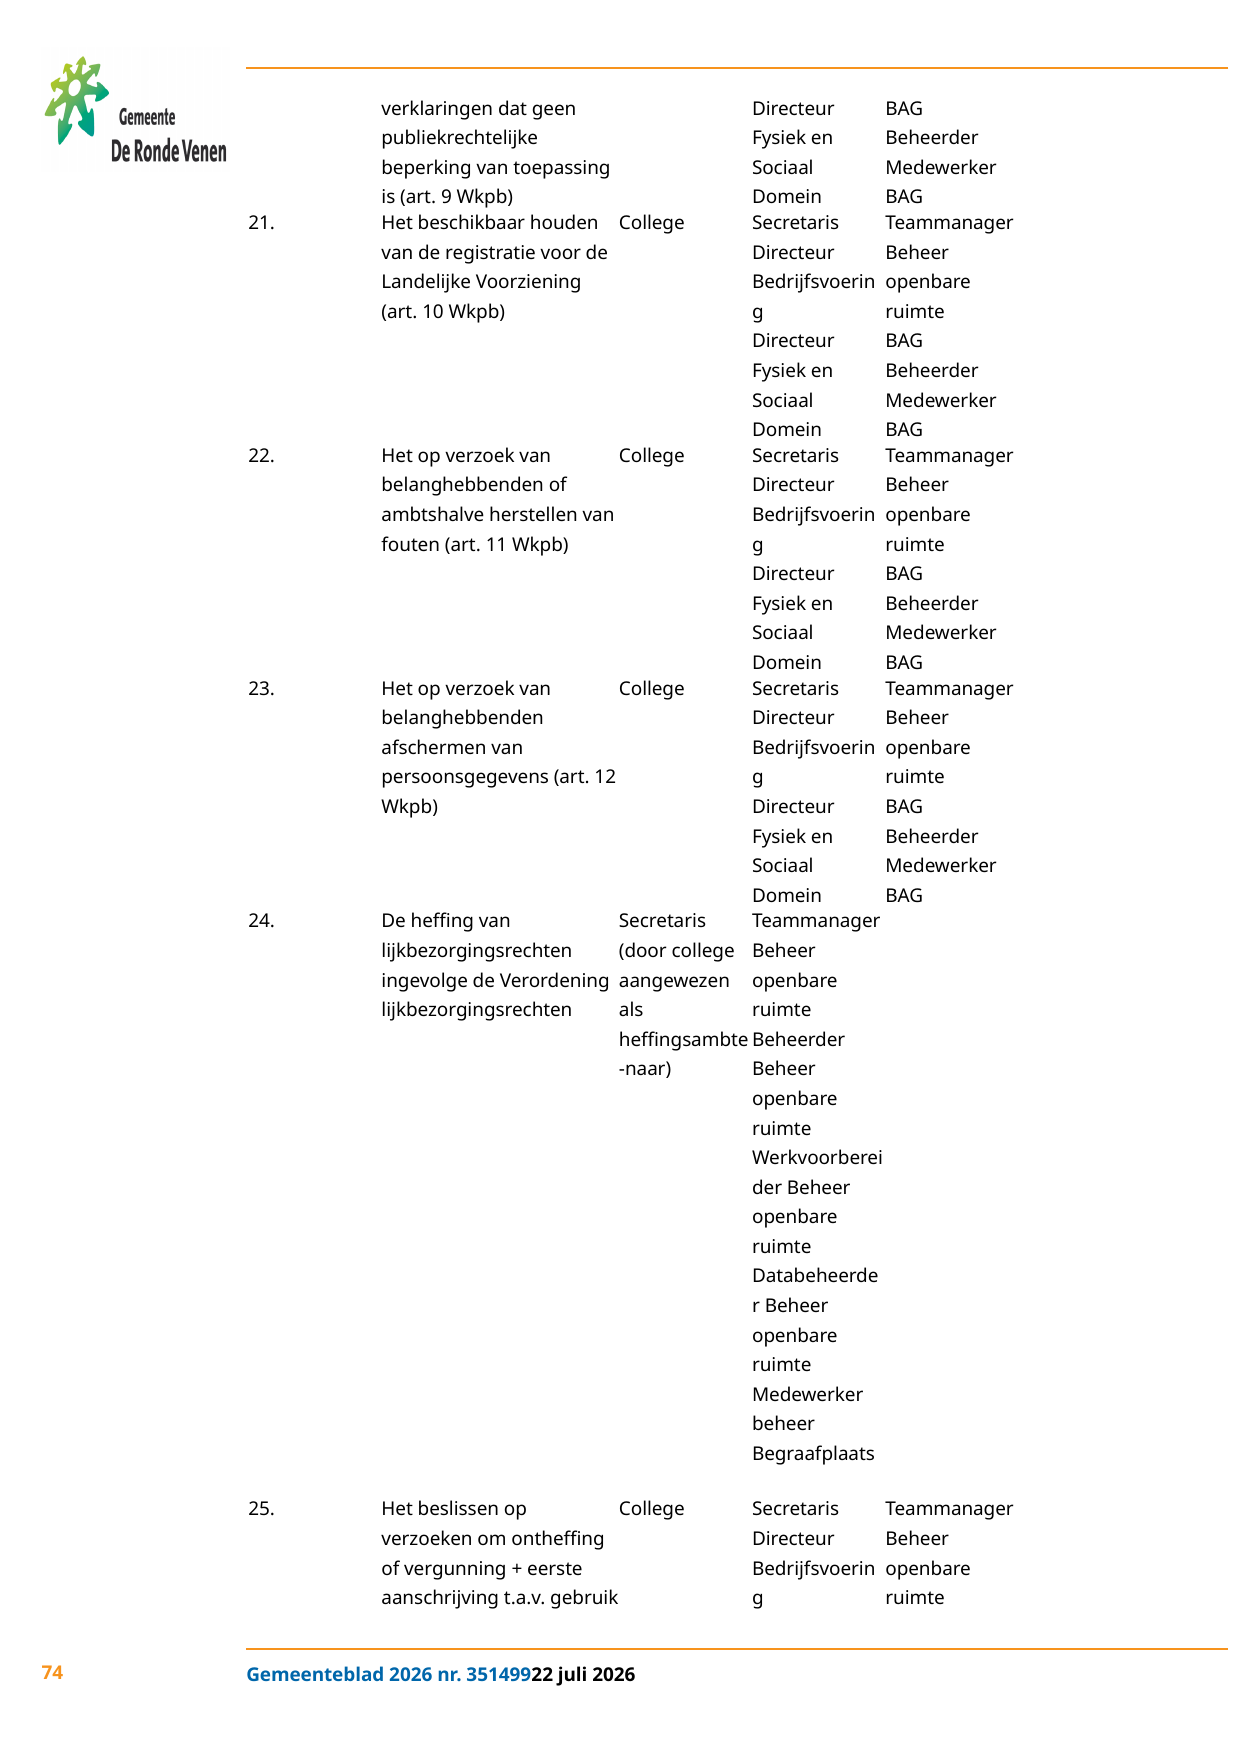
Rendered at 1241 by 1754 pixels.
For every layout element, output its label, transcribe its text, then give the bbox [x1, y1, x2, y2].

table_cell Het beslissen op verzoeken om ontheffing of vergunning + eerste aanschrijving t.a.v. gebruik [381, 1496, 619, 1610]
table_cell [619, 95, 752, 209]
table_cell De heffing van lijkbezorgingsrechten ingevolge de Verordening lijkbezorgingsrechten [381, 908, 619, 1496]
table_cell College [619, 442, 752, 675]
table_cell Secretaris Directeur Bedrijfsvoering [752, 1496, 885, 1610]
table_cell [1018, 442, 1152, 675]
table_cell verklaringen dat geen publiekrechtelijke beperking van toepassing is (art. 9 Wkpb) [381, 95, 619, 209]
table_cell Teammanager Beheer openbare ruimte BAG Beheerder Medewerker BAG [885, 442, 1018, 675]
table_cell [1018, 95, 1152, 209]
table_cell Secretaris Directeur Bedrijfsvoering Directeur Fysiek en Sociaal Domein [752, 442, 885, 675]
table_cell Directeur Fysiek en Sociaal Domein [752, 95, 885, 209]
table_cell Secretaris Directeur Bedrijfsvoering Directeur Fysiek en Sociaal Domein [752, 209, 885, 442]
table_cell Het op verzoek van belanghebbenden afschermen van persoonsgegevens (art. 12 Wkpb) [381, 675, 619, 908]
table_cell 22. [248, 442, 381, 675]
table_cell Het beschikbaar houden van de registratie voor de Landelijke Voorziening (art. 10 Wkpb) [381, 209, 619, 442]
table_cell Het op verzoek van belanghebbenden of ambtshalve herstellen van fouten (art. 11 Wkpb) [381, 442, 619, 675]
table_cell Teammanager Beheer openbare ruimte Beheerder Beheer openbare ruimte Werkvoorbereider Beheer openbare ruimte Databeheerder Beheer openbare ruimte Medewerker beheer Begraafplaats [752, 908, 885, 1496]
table_cell 23. [248, 675, 381, 908]
table_cell College [619, 209, 752, 442]
table_cell BAG Beheerder Medewerker BAG [885, 95, 1018, 209]
table_cell 24. [248, 908, 381, 1496]
table_cell Secretaris Directeur Bedrijfsvoering Directeur Fysiek en Sociaal Domein [752, 675, 885, 908]
table_cell [1018, 1496, 1152, 1610]
table_cell [1018, 209, 1152, 442]
table_cell College [619, 675, 752, 908]
table_cell [885, 908, 1018, 1496]
table_cell [1018, 675, 1152, 908]
picture [41, 47, 231, 172]
table_cell Teammanager Beheer openbare ruimte BAG Beheerder Medewerker BAG [885, 209, 1018, 442]
table_cell [1018, 908, 1152, 1496]
table_cell College [619, 1496, 752, 1610]
table_cell 21. [248, 209, 381, 442]
table_cell 25. [248, 1496, 381, 1610]
table_cell [248, 95, 381, 209]
table_cell Secretaris (door college aangewezen als heffingsambte-naar) [619, 908, 752, 1496]
table_cell Teammanager Beheer openbare ruimte BAG Beheerder Medewerker BAG [885, 675, 1018, 908]
table_cell Teammanager Beheer openbare ruimte [885, 1496, 1018, 1610]
